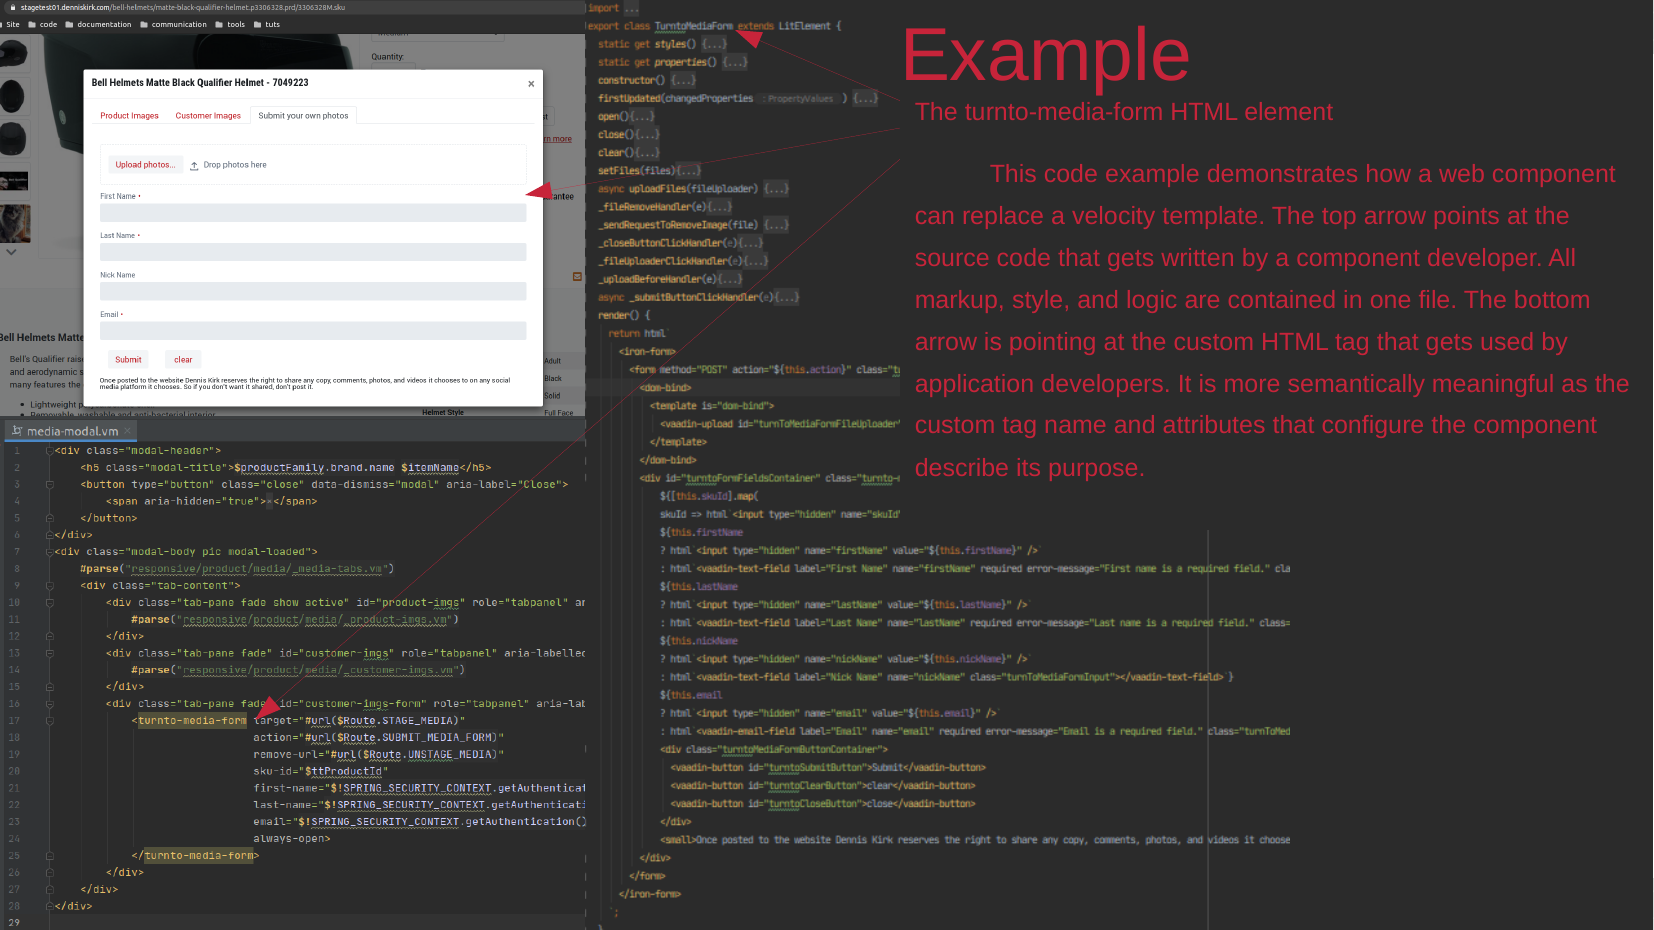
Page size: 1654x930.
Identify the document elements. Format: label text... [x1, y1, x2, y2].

text_box This code example demonstrates how a web component can replace a velocity template. The top arrow points at the source code that gets written by a component developer. All markup, style, and logic are contained in one file. The bottom arrow is pointing at the custom HTML tag that gets used by application developers. It is more semantically meaningful as the custom tag name and attributes that configure the component describe its purpose. [900, 139, 1653, 517]
picture [0, 0, 1654, 930]
text_box The turnto-media-form HTML element [900, 90, 1366, 161]
title Example [900, 0, 1653, 139]
